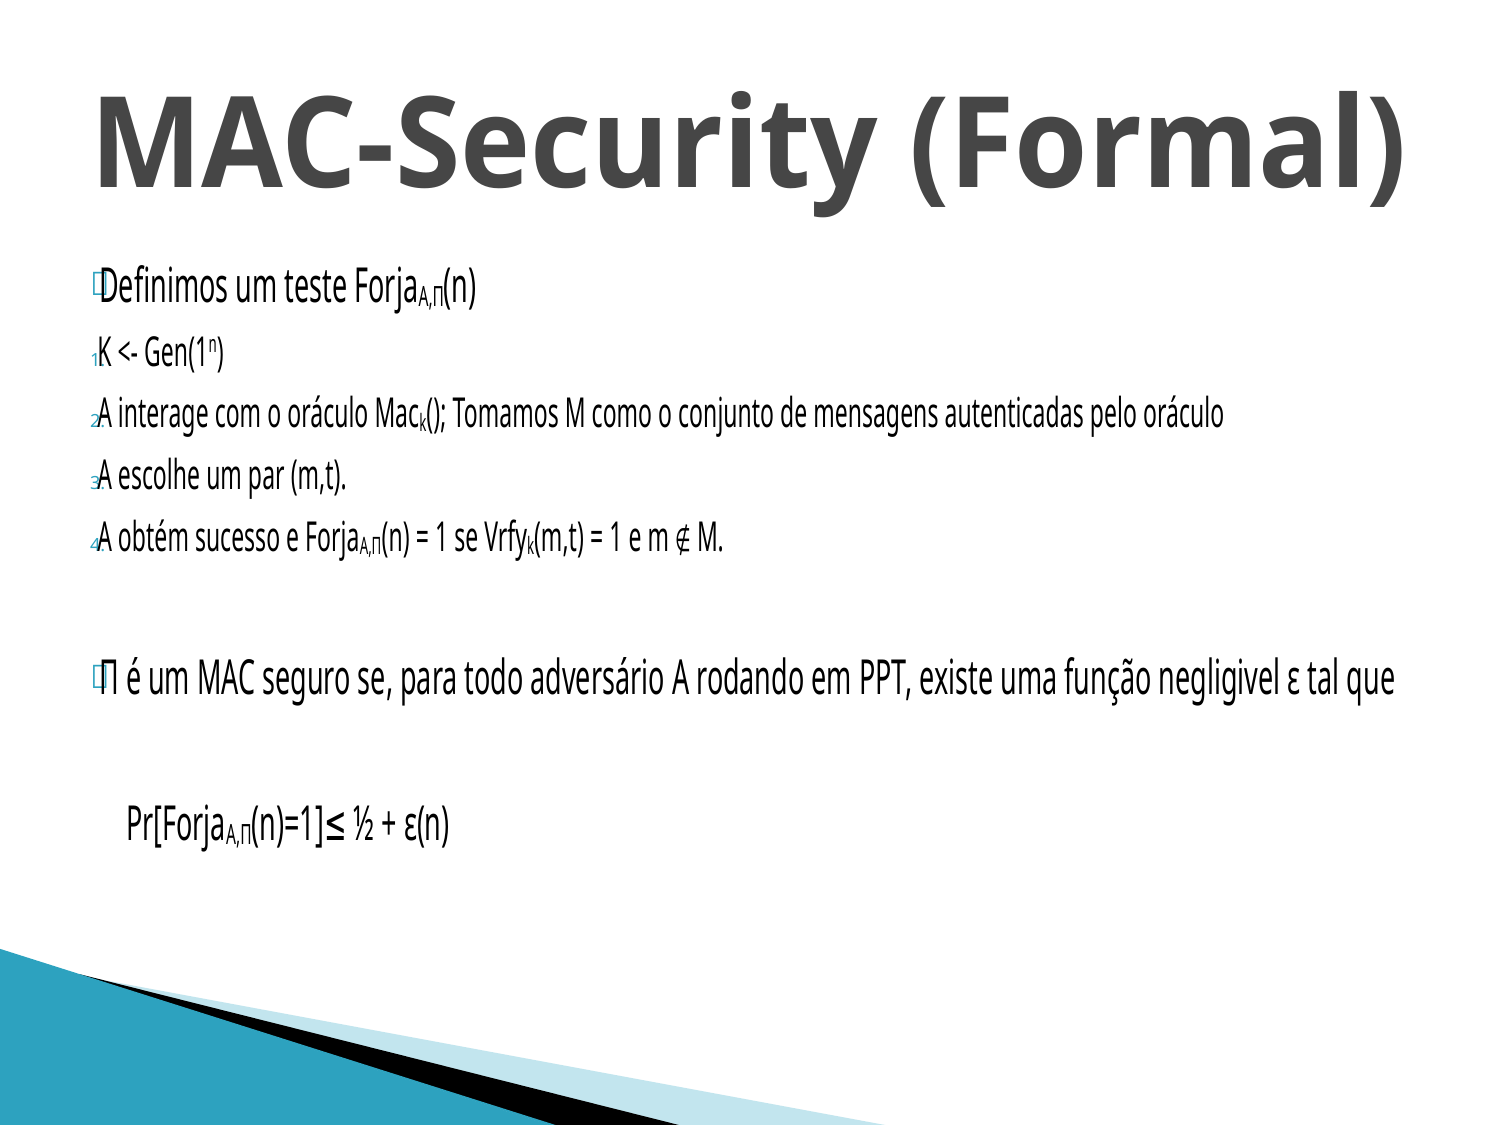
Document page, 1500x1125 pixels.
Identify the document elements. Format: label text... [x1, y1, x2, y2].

title MAC-Security (Formal) [75, 45, 1426, 233]
list Definimos um teste ForjaA,Π(n) K <- Gen(1n) A interage com o oráculo Mack(); Tomamos M como o conjunto de mensagens autenticadas pelo oráculo A escolhe um par (m,t). A obtém sucesso e ForjaA,Π(n) = 1 se Vrfyk(m,t) = 1 e m ∉ M. Π é um MAC seguro se, para todo adversário A rodando em PPT, existe uma função negligivel ε tal que Pr[ForjaA,Π(n)=1]≤ ½ + ε(n) [75, 243, 1426, 986]
